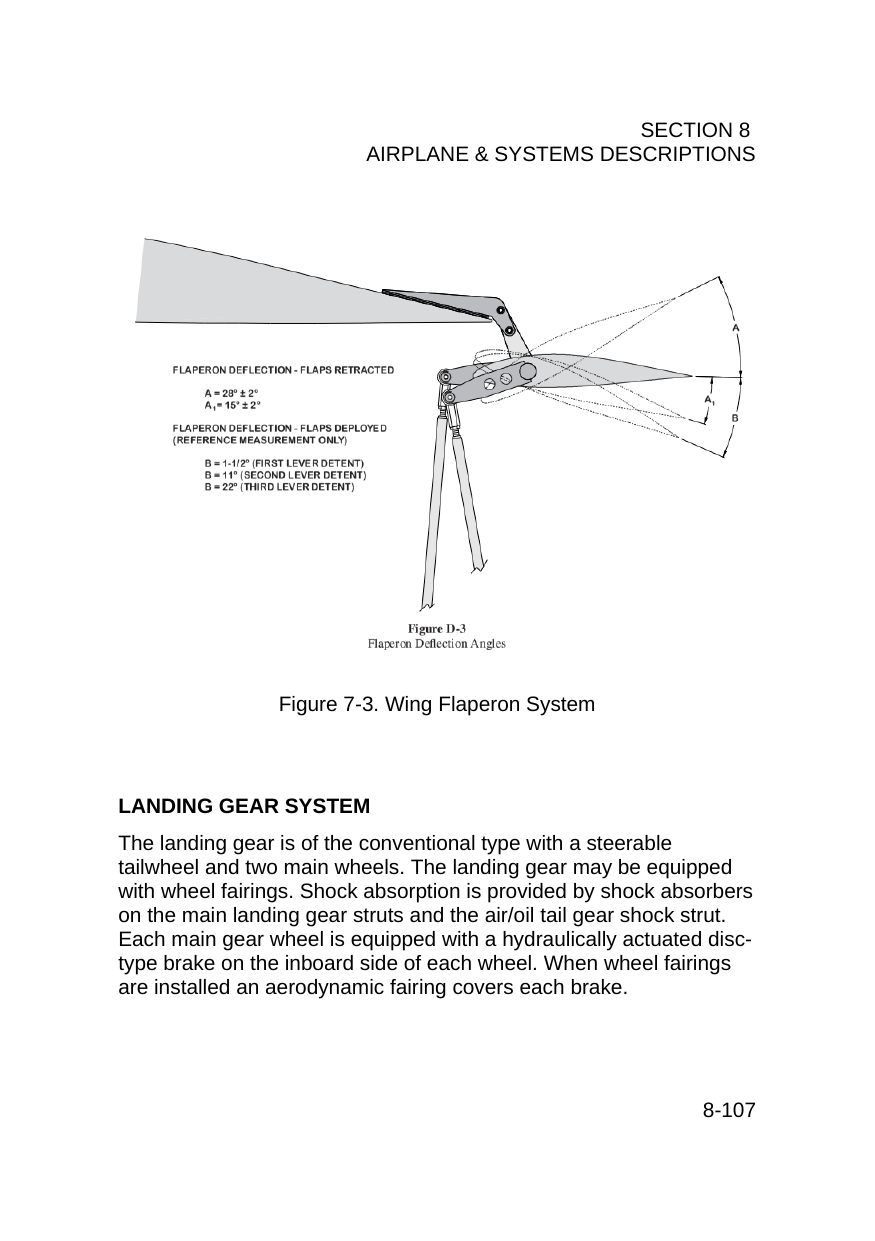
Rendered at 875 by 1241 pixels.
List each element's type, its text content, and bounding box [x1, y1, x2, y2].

text The landing gear is of the conventional type with a steerable tailwheel and two main wheels. The landing gear may be equipped with wheel fairings. Shock absorption is provided by shock absorbers on the main landing gear struts and the air/oil tail gear shock strut. Each main gear wheel is equipped with a hydraulically actuated disc-type brake on the inboard side of each wheel. When wheel fairings are installed an aerodynamic fairing covers each brake. [118, 831, 756, 998]
subtitle LANDING GEAR SYSTEM [118, 794, 756, 818]
text Figure 7-3. Wing Flaperon System [118, 692, 756, 716]
picture [118, 196, 756, 669]
